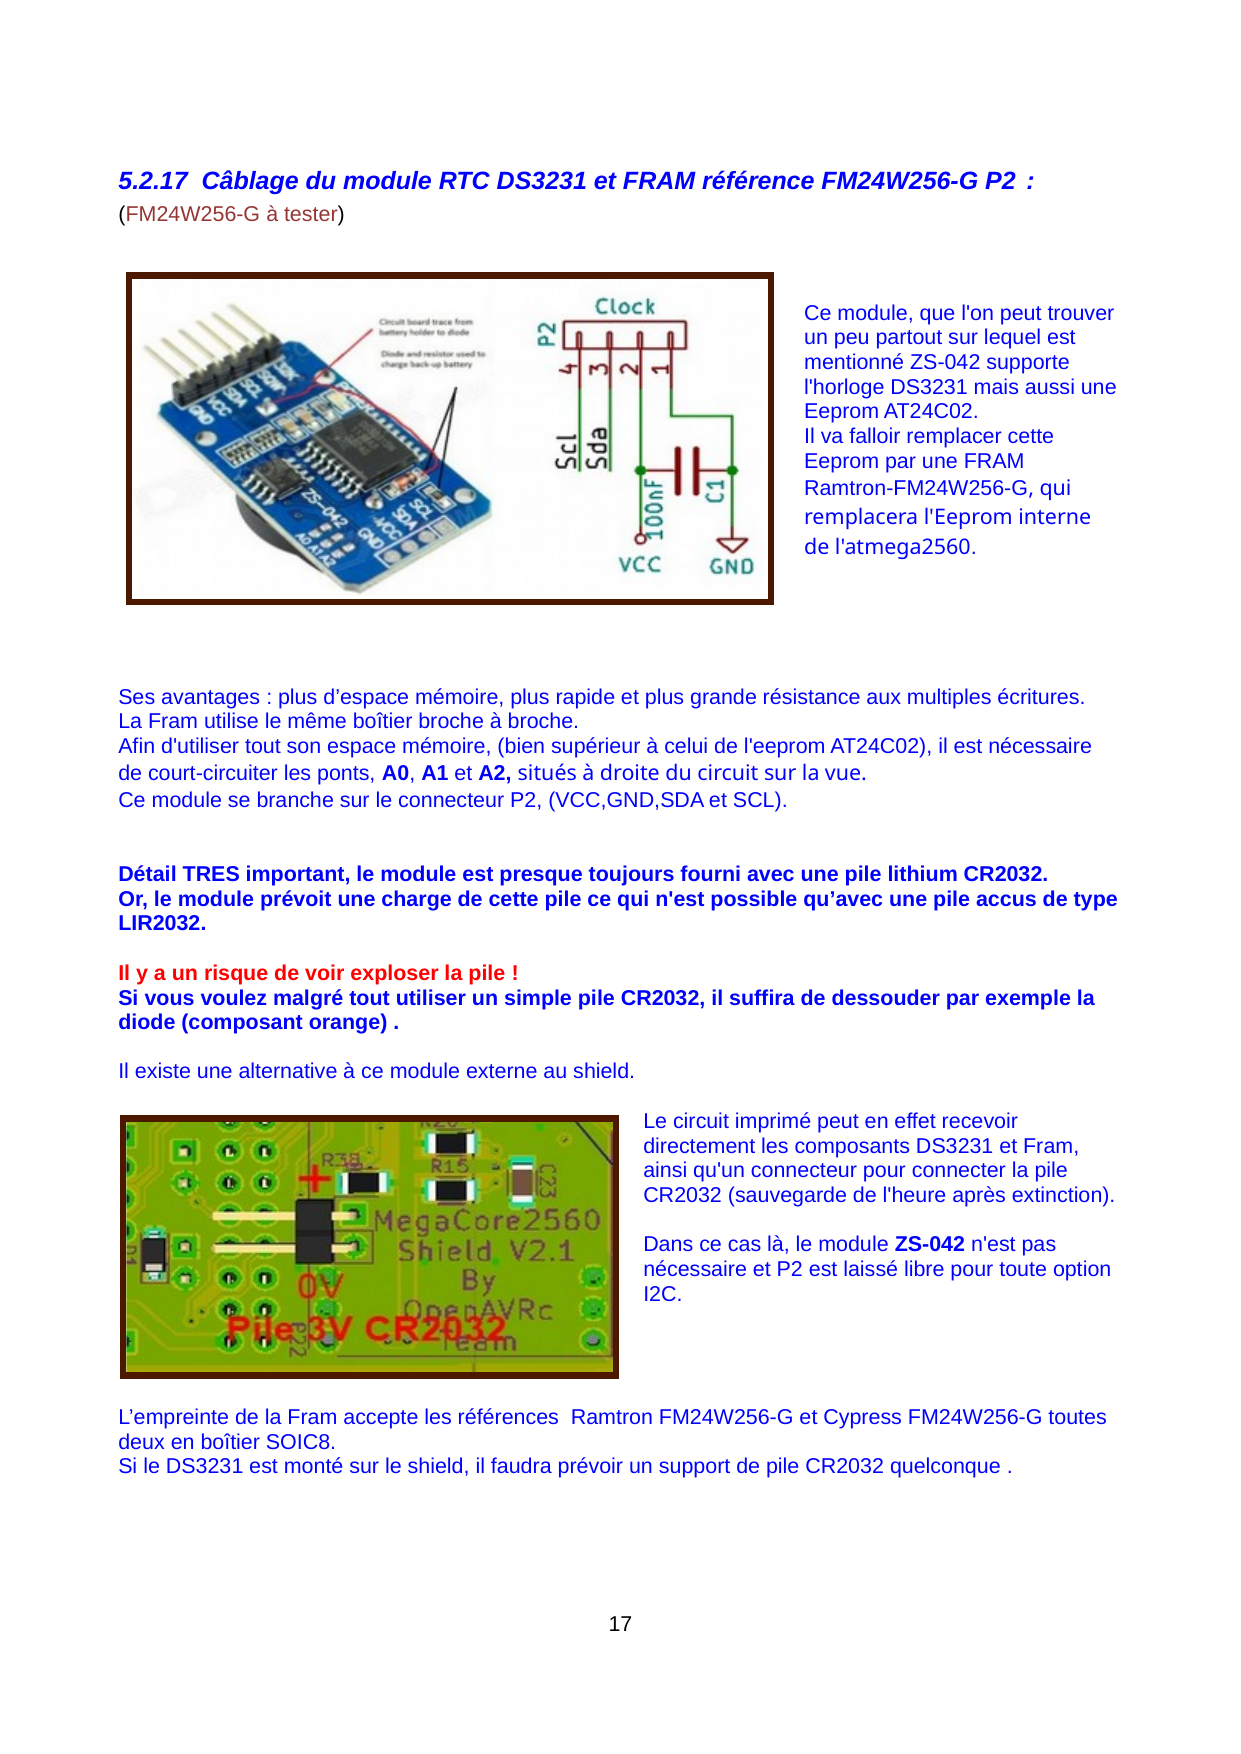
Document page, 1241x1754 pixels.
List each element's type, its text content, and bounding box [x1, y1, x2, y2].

text Il existe une alternative à ce module externe au shield. [118, 1059, 1122, 1083]
text L’empreinte de la Fram accepte les références Ramtron FM24W256-G et Cypress FM24W256-G toutes deux en boîtier SOIC8. [118, 1404, 1122, 1454]
text Détail TRES important, le module est presque toujours fourni avec une pile lithium CR2032. [118, 861, 1122, 886]
picture [132, 279, 768, 599]
text Dans ce cas là, le module ZS-042 n'est pas nécessaire et P2 est laissé libre pour toute option I2C. [619, 1232, 1122, 1306]
picture [126, 1122, 613, 1372]
text Afin d'utiliser tout son espace mémoire, (bien supérieur à celui de l'eeprom AT24C02), il est nécessaire de court-circuiter les ponts, A0, A1 et A2, situés à droite du circuit sur la vue. [118, 733, 1122, 787]
text Il y a un risque de voir exploser la pile ! [118, 960, 1122, 985]
text Il va falloir remplacer cette Eeprom par une FRAM Ramtron-FM24W256-G, qui remplacera l'Eeprom interne de l'atmega2560. [774, 423, 1122, 560]
text Si le DS3231 est monté sur le shield, il faudra prévoir un support de pile CR2032 quelconque . [118, 1454, 1122, 1478]
subtitle 5.2.17 Câblage du module RTC DS3231 et FRAM référence FM24W256-G P2 : [118, 166, 1122, 194]
text Or, le module prévoit une charge de cette pile ce qui n'est possible qu’avec une pile accus de type LIR2032. [118, 886, 1122, 935]
text Ce module, que l'on peut trouver un peu partout sur lequel est mentionné ZS-042 supporte l'horloge DS3231 mais aussi une Eeprom AT24C02. [774, 300, 1122, 423]
text (FM24W256-G à tester) [118, 201, 1122, 226]
text Ce module se branche sur le connecteur P2, (VCC,GND,SDA et SCL). [118, 787, 1122, 812]
text Ses avantages : plus d’espace mémoire, plus rapide et plus grande résistance aux multiples écritures. [118, 684, 1122, 708]
text La Fram utilise le même boîtier broche à broche. [118, 708, 1122, 733]
text Si vous voulez malgré tout utiliser un simple pile CR2032, il suffira de dessouder par exemple la diode (composant orange) . [118, 985, 1122, 1034]
text Le circuit imprimé peut en effet recevoir directement les composants DS3231 et Fram, ainsi qu'un connecteur pour connecter la pile CR2032 (sauvegarde de l'heure après extinction). [118, 1108, 1122, 1207]
